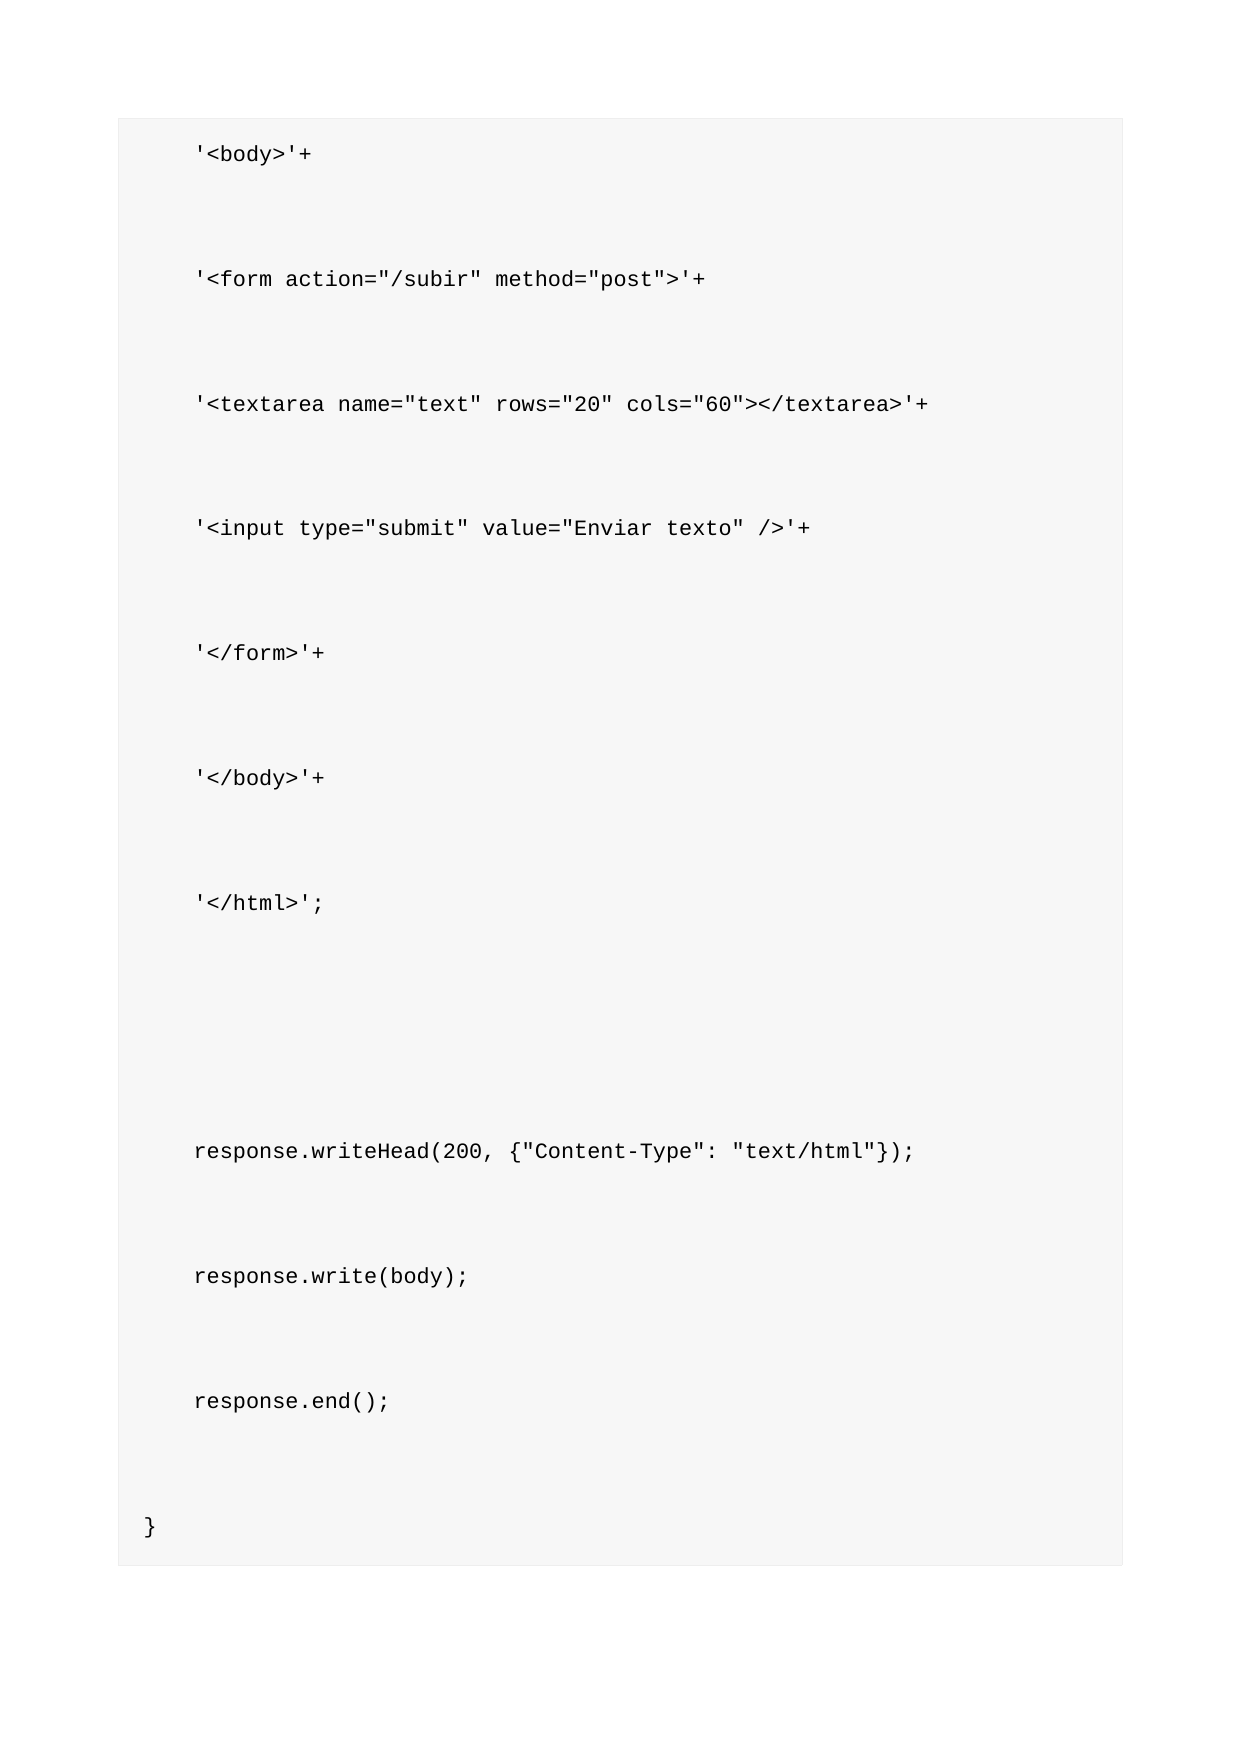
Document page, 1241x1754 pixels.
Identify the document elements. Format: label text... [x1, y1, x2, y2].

text response.end(); [119, 1365, 1122, 1415]
text '<input type="submit" value="Enviar texto" />'+ [119, 492, 1122, 542]
text '<form action="/subir" method="post">'+ [119, 243, 1122, 293]
text '<body>'+ [119, 119, 1122, 168]
text response.writeHead(200, {"Content-Type": "text/html"}); [119, 1115, 1122, 1165]
text '</body>'+ [119, 742, 1122, 792]
text '</form>'+ [119, 617, 1122, 667]
text } [119, 1490, 1122, 1565]
text '<textarea name="text" rows="20" cols="60"></textarea>'+ [119, 368, 1122, 418]
text response.write(body); [119, 1240, 1122, 1290]
text '</html>'; [119, 867, 1122, 917]
